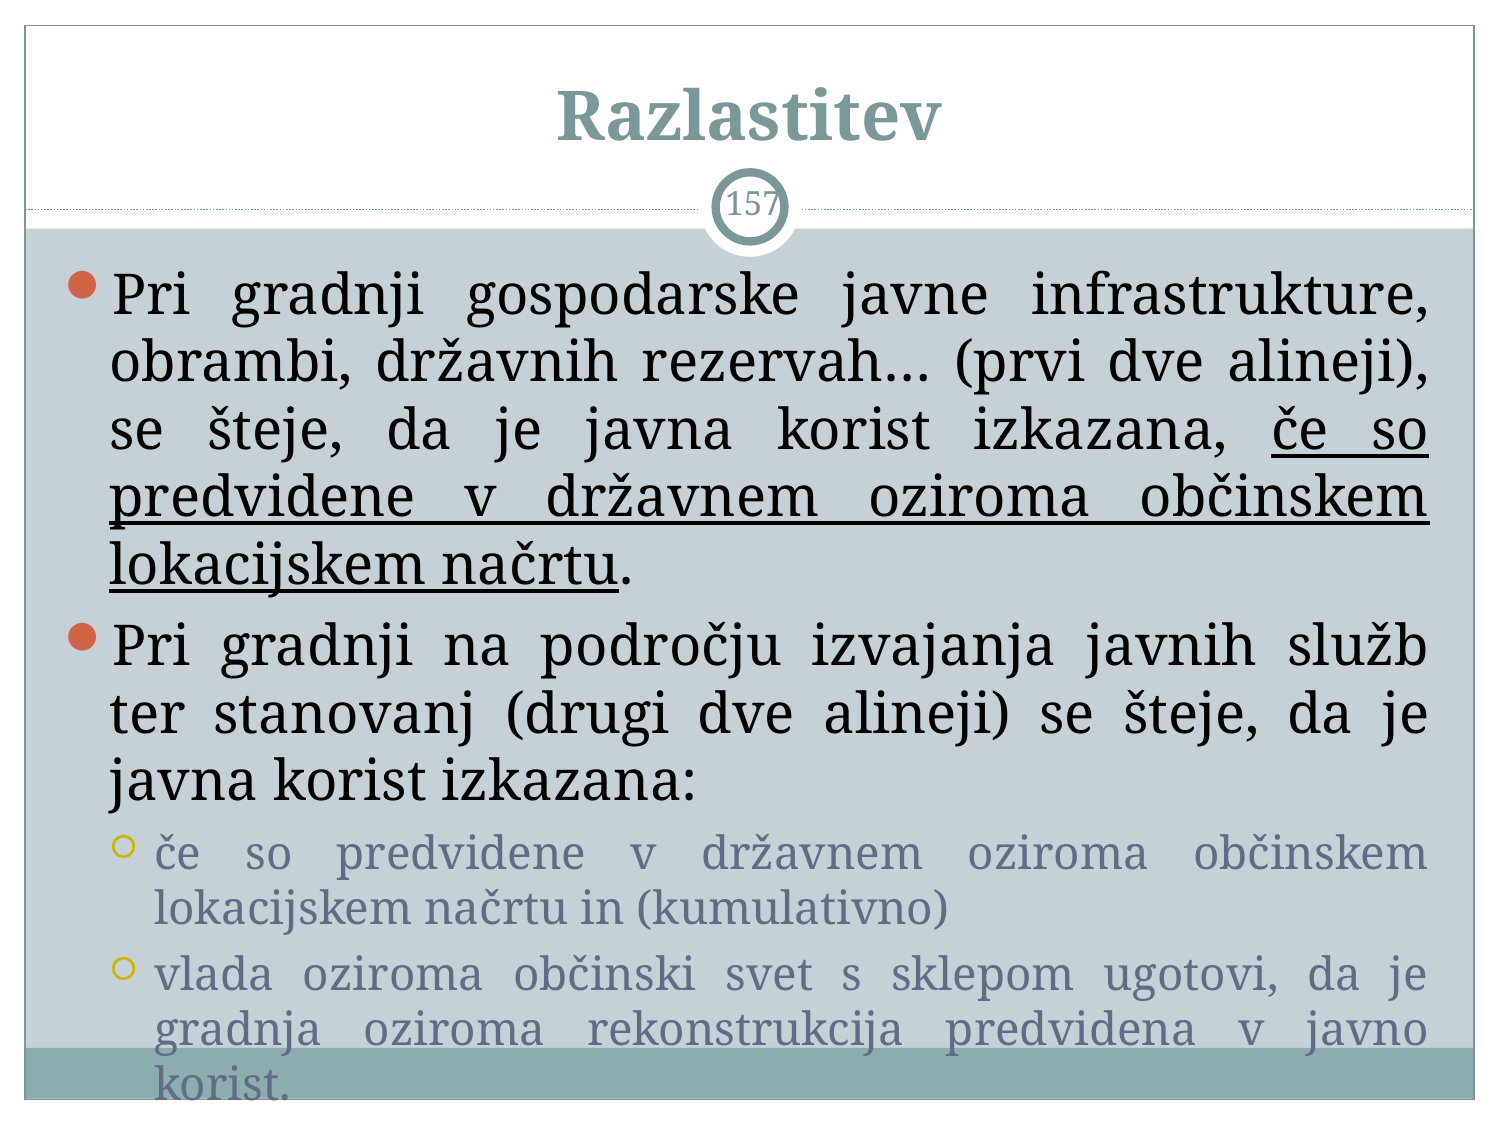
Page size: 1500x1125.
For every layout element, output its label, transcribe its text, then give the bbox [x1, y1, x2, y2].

title Razlastitev [49, 37, 1450, 162]
text_box [715, 168, 791, 241]
list Pri gradnji gospodarske javne infrastrukture, obrambi, državnih rezervah… (prvi dve alineji), se šteje, da je javna korist izkazana, če so predvidene v državnem oziroma občinskem lokacijskem načrtu. Pri gradnji na področju izvajanja javnih služb ter stanovanj (drugi dve alineji) se šteje, da je javna korist izkazana: če so predvidene v državnem oziroma občinskem lokacijskem načrtu in (kumulativno) vlada oziroma občinski svet s sklepom ugotovi, da je gradnja oziroma rekonstrukcija predvidena v javno korist. [49, 250, 1445, 1001]
